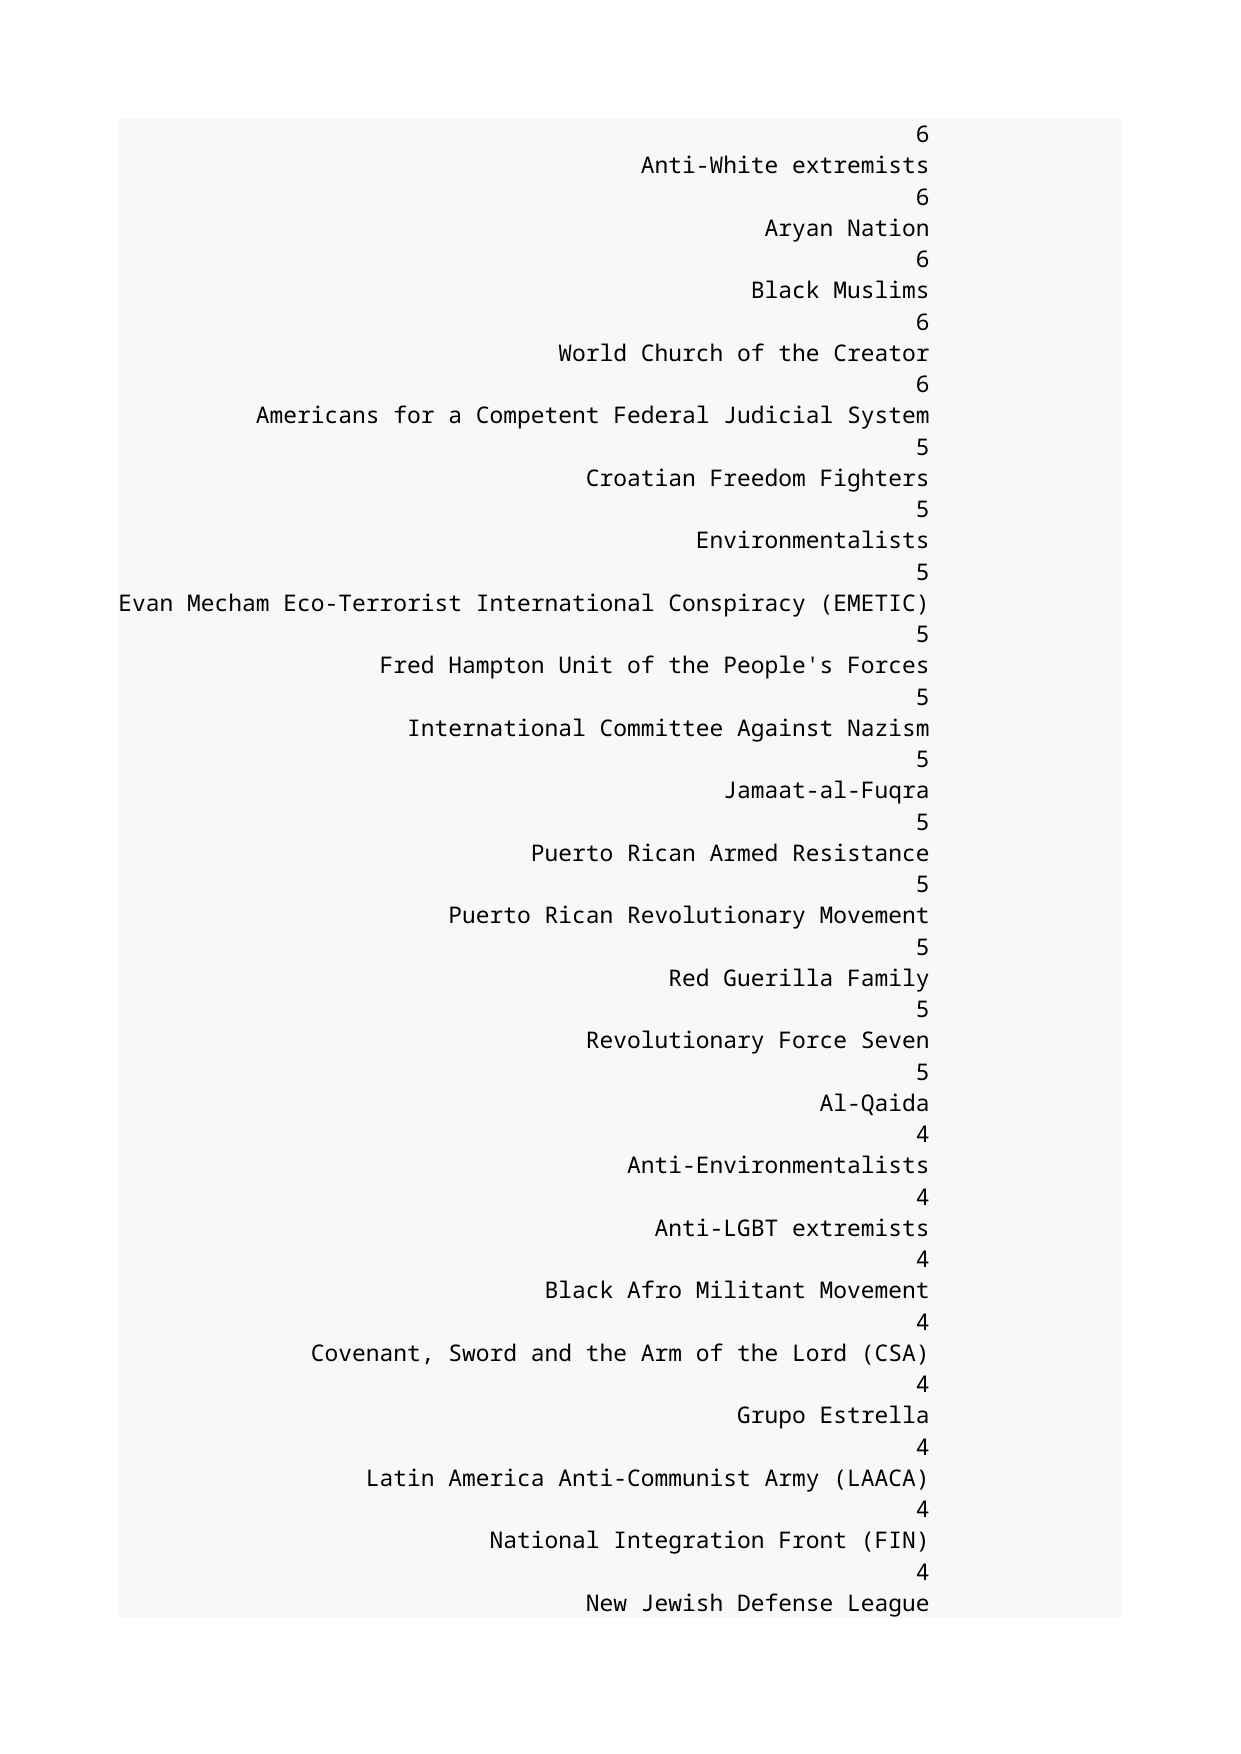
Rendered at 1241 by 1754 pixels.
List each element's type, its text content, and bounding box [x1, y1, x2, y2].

text 6 Anti-White extremists 6 Aryan Nation 6 Black Muslims 6 World Church of the Creator 6 Americans for a Competent Federal Judicial System 5 Croatian Freedom Fighters 5 Environmentalists 5 Evan Mecham Eco-Terrorist International Conspiracy (EMETIC) 5 Fred Hampton Unit of the People's Forces 5 International Committee Against Nazism 5 Jamaat-al-Fuqra 5 Puerto Rican Armed Resistance 5 Puerto Rican Revolutionary Movement 5 Red Guerilla Family 5 Revolutionary Force Seven 5 Al-Qaida 4 Anti-Environmentalists 4 Anti-LGBT extremists 4 Black Afro Militant Movement 4 Covenant, Sword and the Arm of the Lord (CSA) 4 Grupo Estrella 4 Latin America Anti-Communist Army (LAACA) 4 National Integration Front (FIN) 4 New Jewish Defense League [118, 118, 1122, 1618]
